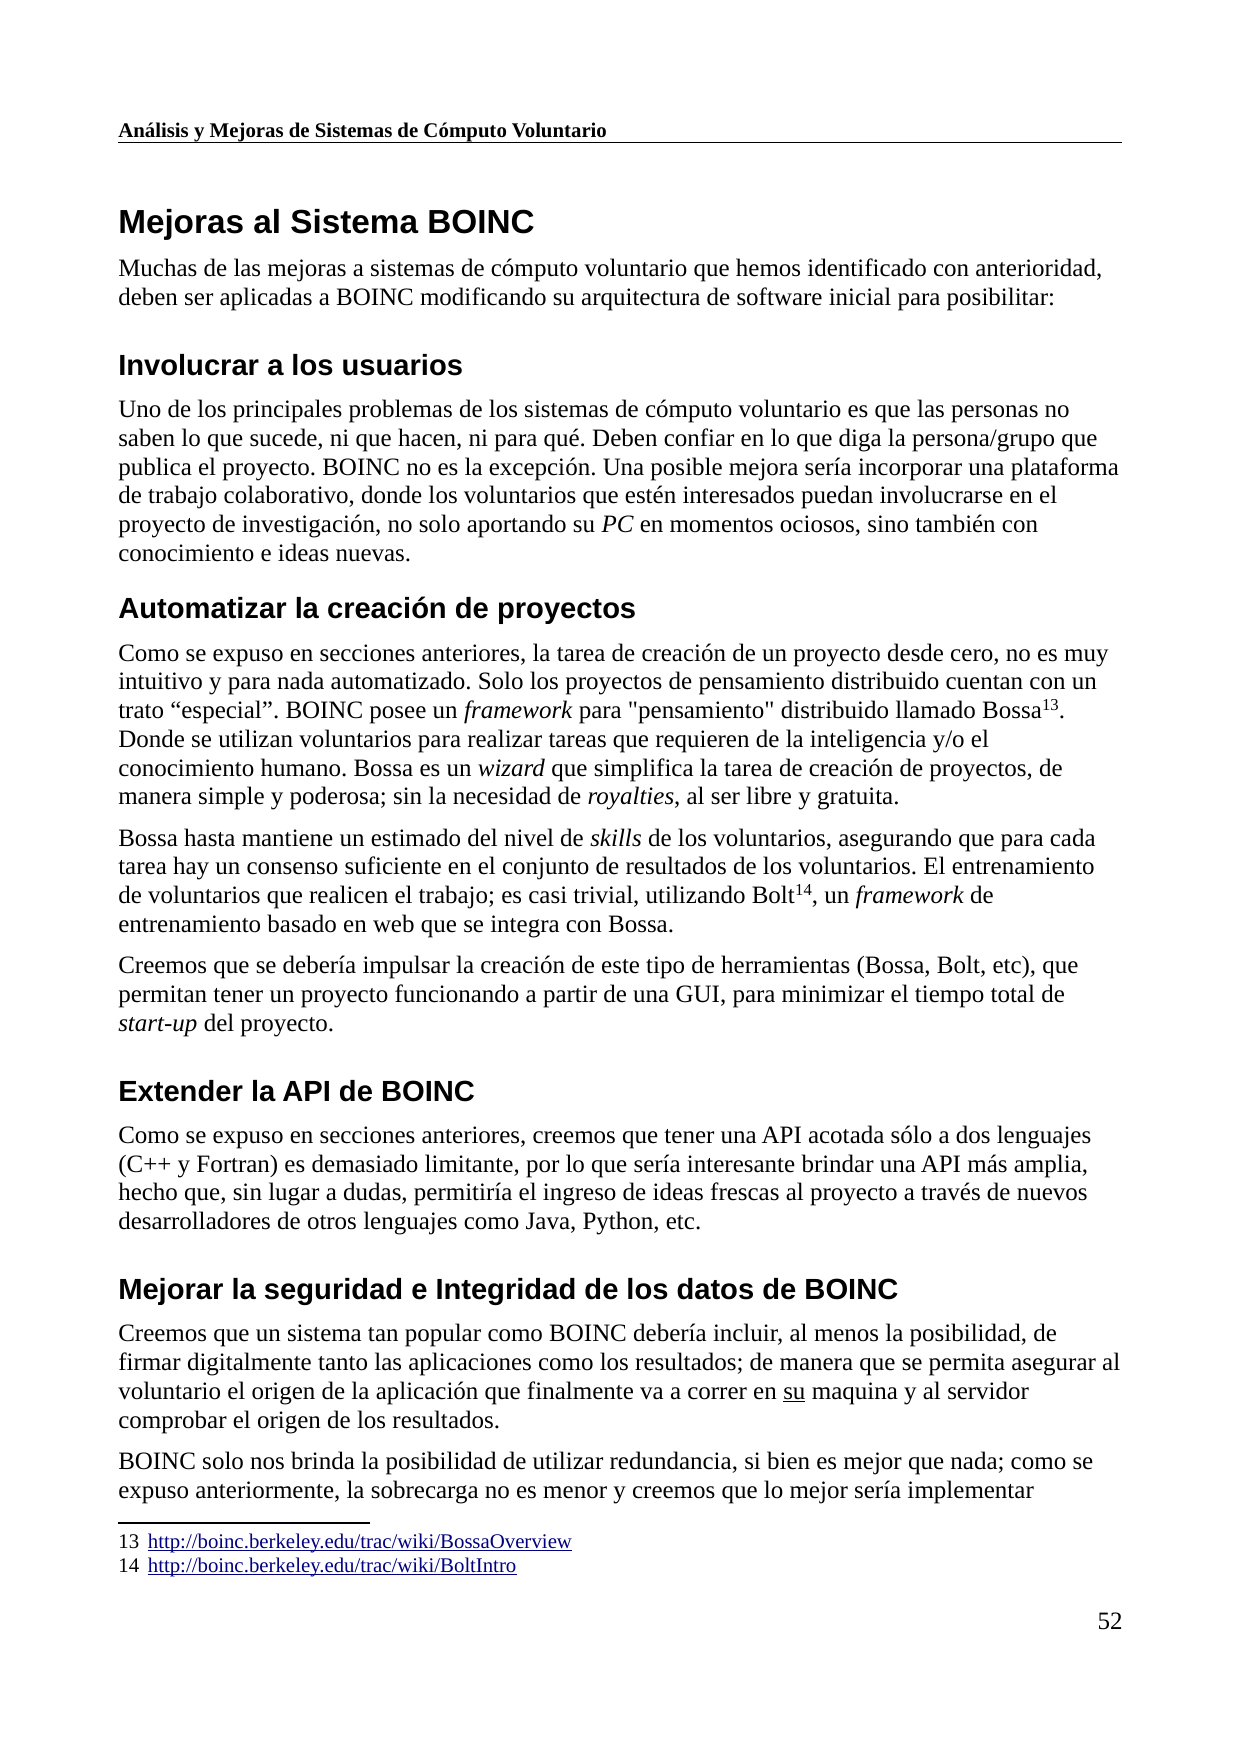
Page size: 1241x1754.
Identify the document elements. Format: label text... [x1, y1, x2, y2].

text Como se expuso en secciones anteriores, la tarea de creación de un proyecto desde cero, no es muy intuitivo y para nada automatizado. Solo los proyectos de pensamiento distribuido cuentan con un trato “especial”. BOINC posee un framework para "pensamiento" distribuido llamado Bossa. Donde se utilizan voluntarios para realizar tareas que requieren de la inteligencia y/o el conocimiento humano. Bossa es un wizard que simplifica la tarea de creación de proyectos, de manera simple y poderosa; sin la necesidad de royalties, al ser libre y gratuita. [118, 638, 1122, 810]
text Creemos que se debería impulsar la creación de este tipo de herramientas (Bossa, Bolt, etc), que permitan tener un proyecto funcionando a partir de una GUI, para minimizar el tiempo total de start-up del proyecto. [118, 950, 1122, 1036]
subtitle Extender la API de BOINC [118, 1074, 1122, 1107]
text Muchas de las mejoras a sistemas de cómputo voluntario que hemos identificado con anterioridad, deben ser aplicadas a BOINC modificando su arquitectura de software inicial para posibilitar: [118, 253, 1122, 311]
subtitle Automatizar la creación de proyectos [118, 592, 1122, 625]
text Creemos que un sistema tan popular como BOINC debería incluir, al menos la posibilidad, de firmar digitalmente tanto las aplicaciones como los resultados; de manera que se permita asegurar al voluntario el origen de la aplicación que finalmente va a correr en su maquina y al servidor comprobar el origen de los resultados. [118, 1318, 1122, 1433]
text Bossa hasta mantiene un estimado del nivel de skills de los voluntarios, asegurando que para cada tarea hay un consenso suficiente en el conjunto de resultados de los voluntarios. El entrenamiento de voluntarios que realicen el trabajo; es casi trivial, utilizando Bolt, un framework de entrenamiento basado en web que se integra con Bossa. [118, 823, 1122, 938]
text http://boinc.berkeley.edu/trac/wiki/BoltIntro [118, 1553, 1122, 1577]
subtitle Involucrar a los usuarios [118, 348, 1122, 382]
text Como se expuso en secciones anteriores, creemos que tener una API acotada sólo a dos lenguajes (C++ y Fortran) es demasiado limitante, por lo que sería interesante brindar una API más amplia, hecho que, sin lugar a dudas, permitiría el ingreso de ideas frescas al proyecto a través de nuevos desarrolladores de otros lenguajes como Java, Python, etc. [118, 1120, 1122, 1235]
text BOINC solo nos brinda la posibilidad de utilizar redundancia, si bien es mejor que nada; como se expuso anteriormente, la sobrecarga no es menor y creemos que lo mejor sería implementar [118, 1446, 1122, 1503]
subtitle Mejorar la seguridad e Integridad de los datos de BOINC [118, 1272, 1122, 1306]
subtitle Mejoras al Sistema BOINC [118, 202, 1122, 241]
text Uno de los principales problemas de los sistemas de cómputo voluntario es que las personas no saben lo que sucede, ni que hacen, ni para qué. Deben confiar en lo que diga la persona/grupo que publica el proyecto. BOINC no es la excepción. Una posible mejora sería incorporar una plataforma de trabajo colaborativo, donde los voluntarios que estén interesados puedan involucrarse en el proyecto de investigación, no solo aportando su PC en momentos ociosos, sino también con conocimiento e ideas nuevas. [118, 394, 1122, 567]
text http://boinc.berkeley.edu/trac/wiki/BossaOverview [118, 1529, 1122, 1553]
